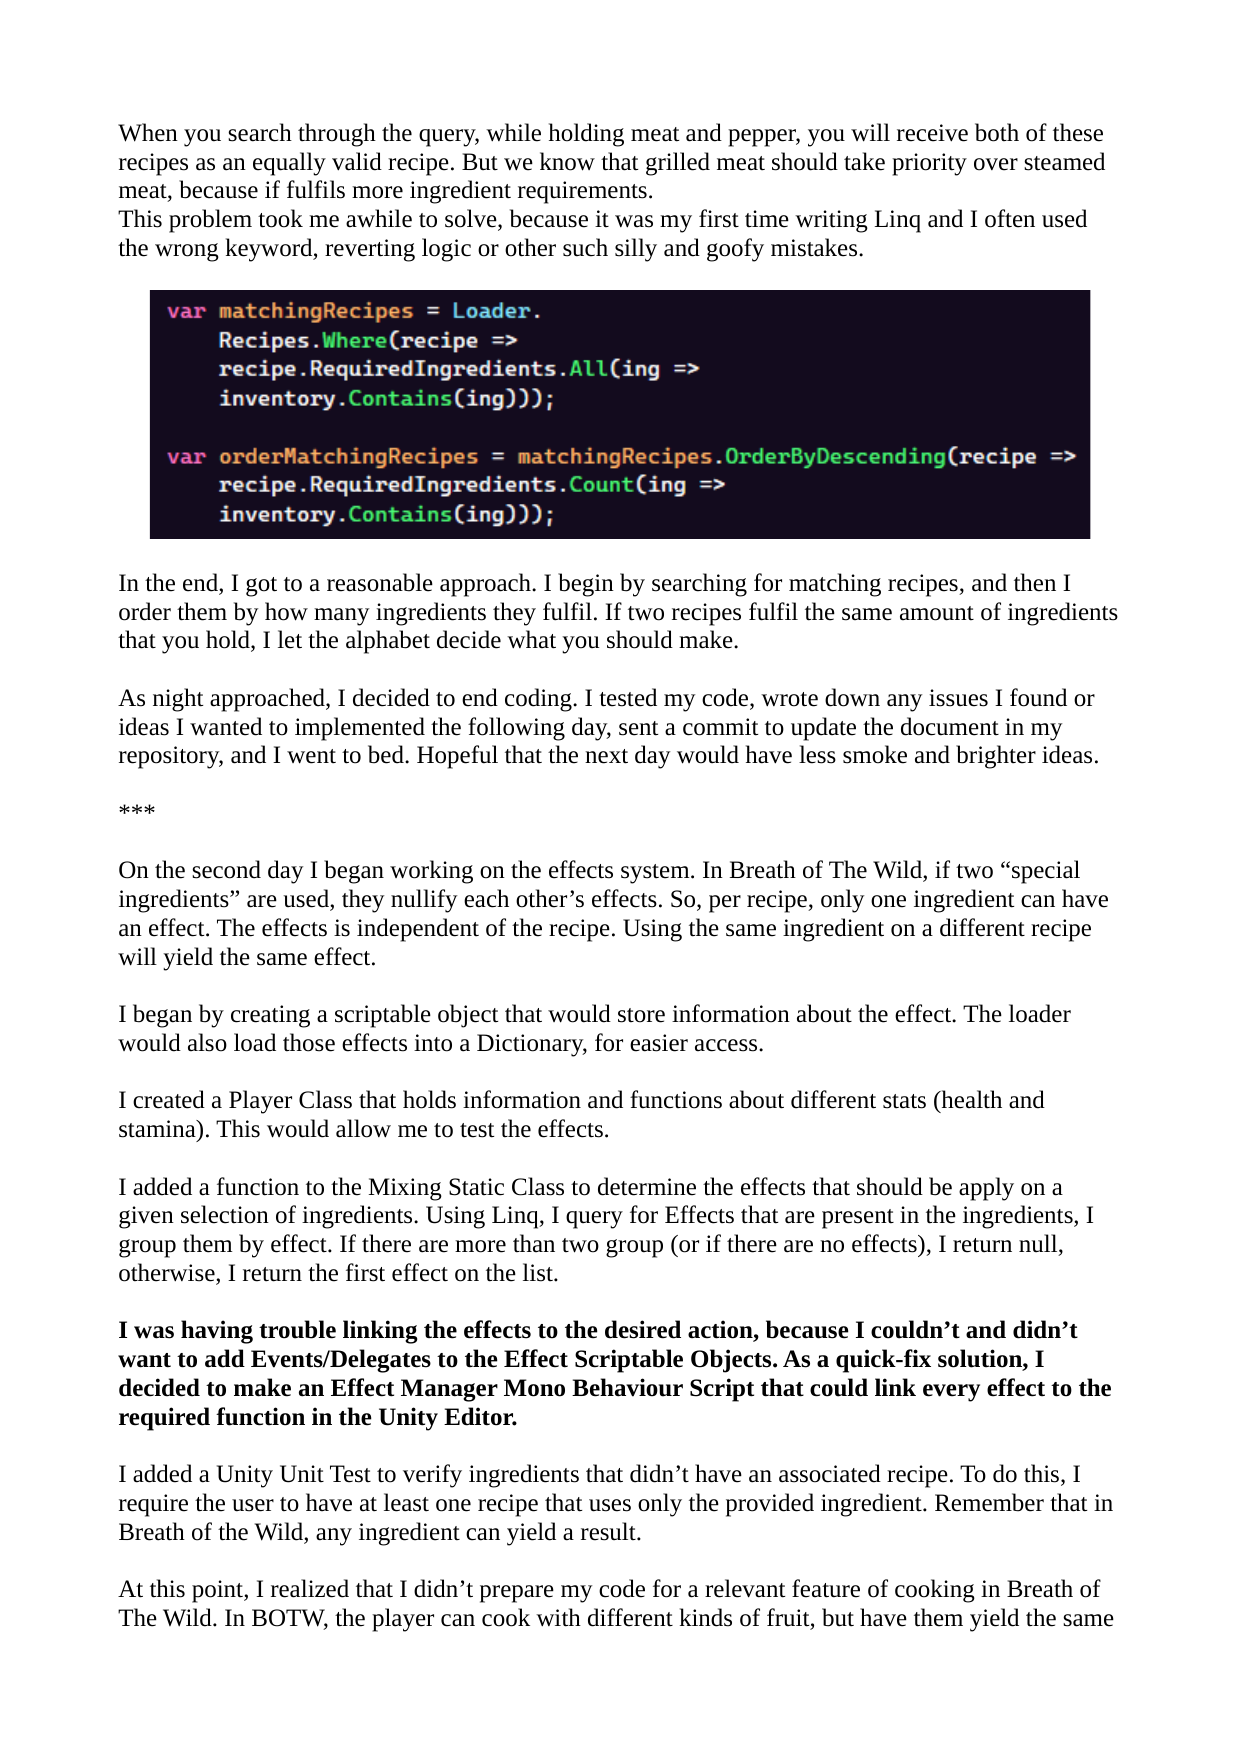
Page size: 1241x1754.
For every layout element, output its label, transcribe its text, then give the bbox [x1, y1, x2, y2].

text *** [118, 798, 1122, 827]
text I began by creating a scriptable object that would store information about the effect. The loader would also load those effects into a Dictionary, for easier access. [118, 999, 1122, 1057]
text I created a Player Class that holds information and functions about different stats (health and stamina). This would allow me to test the effects. [118, 1085, 1122, 1143]
picture [149, 290, 1091, 539]
text On the second day I began working on the effects system. In Breath of The Wild, if two “special ingredients” are used, they nullify each other’s effects. So, per recipe, only one ingredient can have an effect. The effects is independent of the recipe. Using the same ingredient on a different recipe will yield the same effect. [118, 855, 1122, 970]
text I added a function to the Mixing Static Class to determine the effects that should be apply on a given selection of ingredients. Using Linq, I query for Effects that are present in the ingredients, I group them by effect. If there are more than two group (or if there are no effects), I return null, otherwise, I return the first effect on the list. [118, 1172, 1122, 1287]
text I was having trouble linking the effects to the desired action, because I couldn’t and didn’t want to add Events/Delegates to the Effect Scriptable Objects. As a quick-fix solution, I decided to make an Effect Manager Mono Behaviour Script that could link every effect to the required function in the Unity Editor. [118, 1315, 1122, 1430]
text This problem took me awhile to solve, because it was my first time writing Linq and I often used the wrong keyword, reverting logic or other such silly and goofy mistakes. [118, 204, 1122, 262]
text At this point, I realized that I didn’t prepare my code for a relevant feature of cooking in Breath of The Wild. In BOTW, the player can cook with different kinds of fruit, but have them yield the same [118, 1574, 1122, 1632]
text As night approached, I decided to end coding. I tested my code, wrote down any issues I found or ideas I wanted to implemented the following day, sent a commit to update the document in my repository, and I went to bed. Hopeful that the next day would have less smoke and brighter ideas. [118, 683, 1122, 769]
text I added a Unity Unit Test to verify ingredients that didn’t have an associated recipe. To do this, I require the user to have at least one recipe that uses only the provided ingredient. Remember that in Breath of the Wild, any ingredient can yield a result. [118, 1459, 1122, 1545]
text When you search through the query, while holding meat and pepper, you will receive both of these recipes as an equally valid recipe. But we know that grilled meat should take priority over steamed meat, because if fulfils more ingredient requirements. [118, 118, 1122, 204]
text In the end, I got to a reasonable approach. I begin by searching for matching recipes, and then I order them by how many ingredients they fulfil. If two recipes fulfil the same amount of ingredients that you hold, I let the alphabet decide what you should make. [118, 568, 1122, 654]
